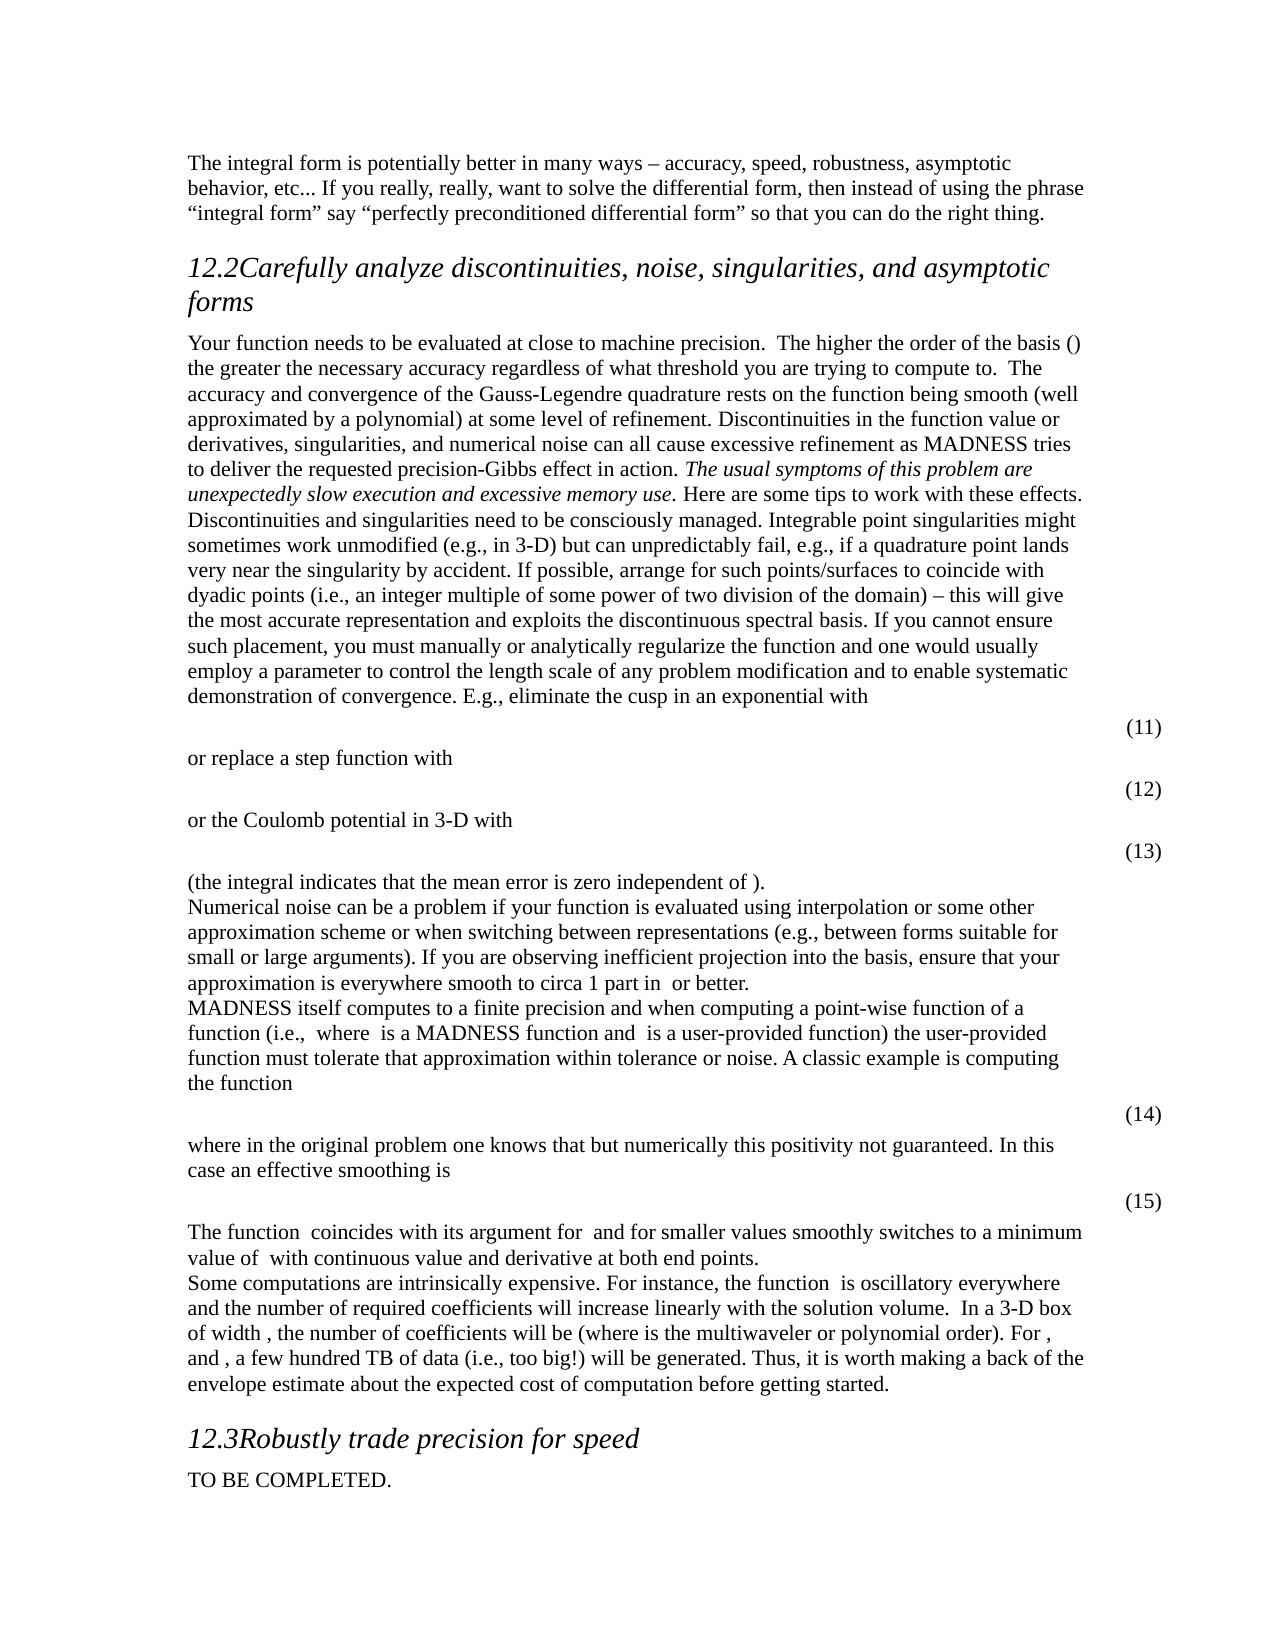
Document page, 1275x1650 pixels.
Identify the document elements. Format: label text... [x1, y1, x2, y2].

text The function coincides with its argument for and for smaller values smoothly switches to a minimum value of with continuous value and derivative at both end points. [187, 1219, 1087, 1270]
table_header [192, 832, 1059, 869]
table_header (15) [1059, 1183, 1167, 1219]
table_header (14) [1059, 1096, 1167, 1132]
text or replace a step function with [187, 745, 1087, 770]
text Your function needs to be evaluated at close to machine precision. The higher the order of the basis () the greater the necessary accuracy regardless of what threshold you are trying to compute to. The accuracy and convergence of the Gauss-Legendre quadrature rests on the function being smooth (well approximated by a polynomial) at some level of refinement. Discontinuities in the function value or derivatives, singularities, and numerical noise can all cause excessive refinement as MADNESS tries to deliver the requested precision-Gibbs effect in action. The usual symptoms of this problem are unexpectedly slow execution and excessive memory use. Here are some tips to work with these effects. [187, 330, 1087, 507]
table_header [192, 770, 1059, 807]
text Numerical noise can be a problem if your function is evaluated using interpolation or some other approximation scheme or when switching between representations (e.g., between forms suitable for small or large arguments). If you are observing inefficient projection into the basis, ensure that your approximation is everywhere smooth to circa 1 part in or better. [187, 894, 1087, 995]
table_header (11) [1059, 708, 1167, 745]
text Some computations are intrinsically expensive. For instance, the function is oscillatory everywhere and the number of required coefficients will increase linearly with the solution volume. In a 3-D box of width , the number of coefficients will be (where is the multiwaveler or polynomial order). For , and , a few hundred TB of data (i.e., too big!) will be generated. Thus, it is worth making a back of the envelope estimate about the expected cost of computation before getting started. [187, 1270, 1087, 1396]
text or the Coulomb potential in 3-D with [187, 807, 1087, 832]
subtitle Robustly trade precision for speed [187, 1421, 1087, 1454]
text The integral form is potentially better in many ways – accuracy, speed, robustness, asymptotic behavior, etc... If you really, really, want to solve the differential form, then instead of using the phrase “integral form” say “perfectly preconditioned differential form” so that you can do the right thing. [187, 150, 1087, 226]
text MADNESS itself computes to a finite precision and when computing a point-wise function of a function (i.e., where is a MADNESS function and is a user-provided function) the user-provided function must tolerate that approximation within tolerance or noise. A classic example is computing the function [187, 995, 1087, 1096]
table_header (12) [1059, 770, 1167, 807]
text TO BE COMPLETED. [187, 1467, 1087, 1492]
table_header [192, 1096, 1059, 1132]
subtitle Carefully analyze discontinuities, noise, singularities, and asymptotic forms [187, 251, 1087, 318]
table_header (13) [1059, 832, 1167, 869]
text where in the original problem one knows that but numerically this positivity not guaranteed. In this case an effective smoothing is [187, 1132, 1087, 1183]
text Discontinuities and singularities need to be consciously managed. Integrable point singularities might sometimes work unmodified (e.g., in 3-D) but can unpredictably fail, e.g., if a quadrature point lands very near the singularity by accident. If possible, arrange for such points/surfaces to coincide with dyadic points (i.e., an integer multiple of some power of two division of the domain) – this will give the most accurate representation and exploits the discontinuous spectral basis. If you cannot ensure such placement, you must manually or analytically regularize the function and one would usually employ a parameter to control the length scale of any problem modification and to enable systematic demonstration of convergence. E.g., eliminate the cusp in an exponential with [187, 507, 1087, 708]
table_header [192, 1183, 1059, 1219]
table_header [192, 708, 1059, 745]
text (the integral indicates that the mean error is zero independent of ). [187, 869, 1087, 894]
